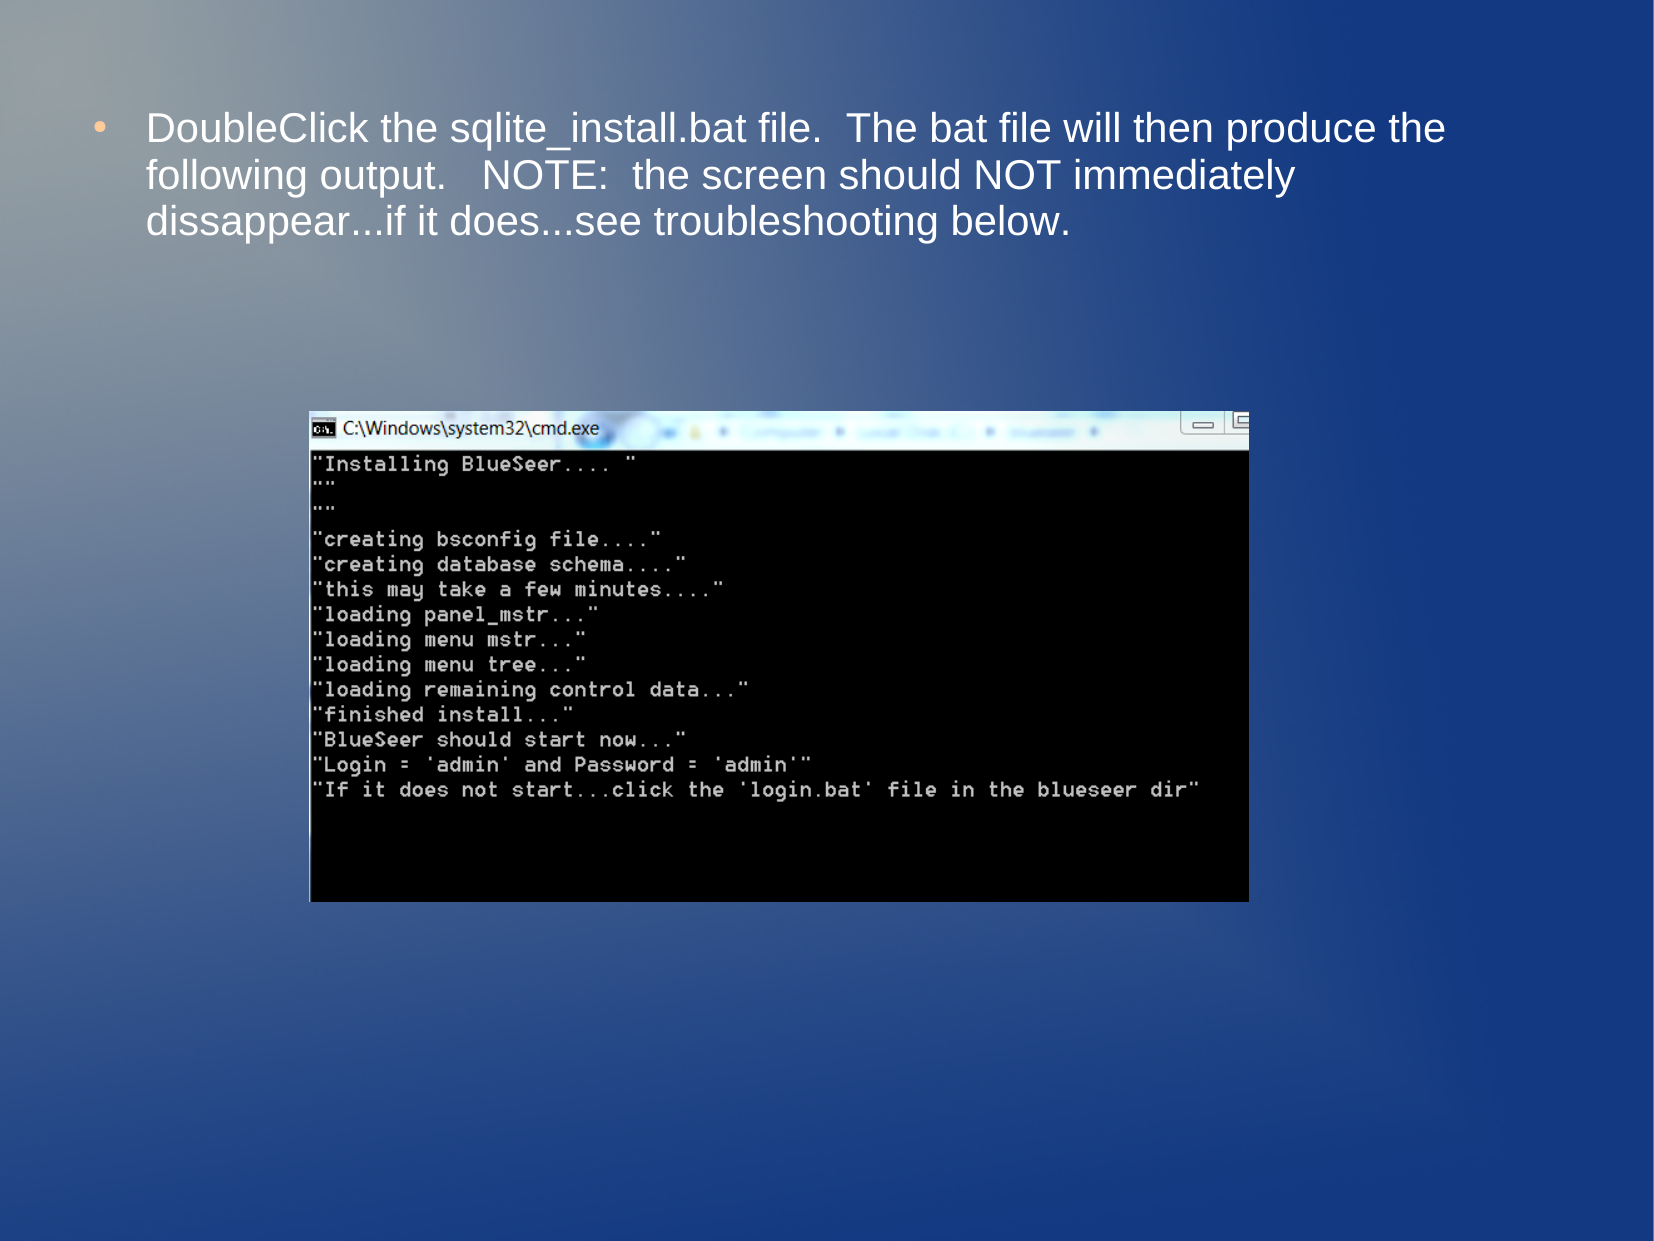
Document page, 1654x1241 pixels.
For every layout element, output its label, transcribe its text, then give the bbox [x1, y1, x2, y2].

list DoubleClick the sqlite_install.bat file. The bat file will then produce the following output. NOTE: the screen should NOT immediately dissappear...if it does...see troubleshooting below. [75, 105, 1564, 246]
picture [0, 0, 1654, 1241]
